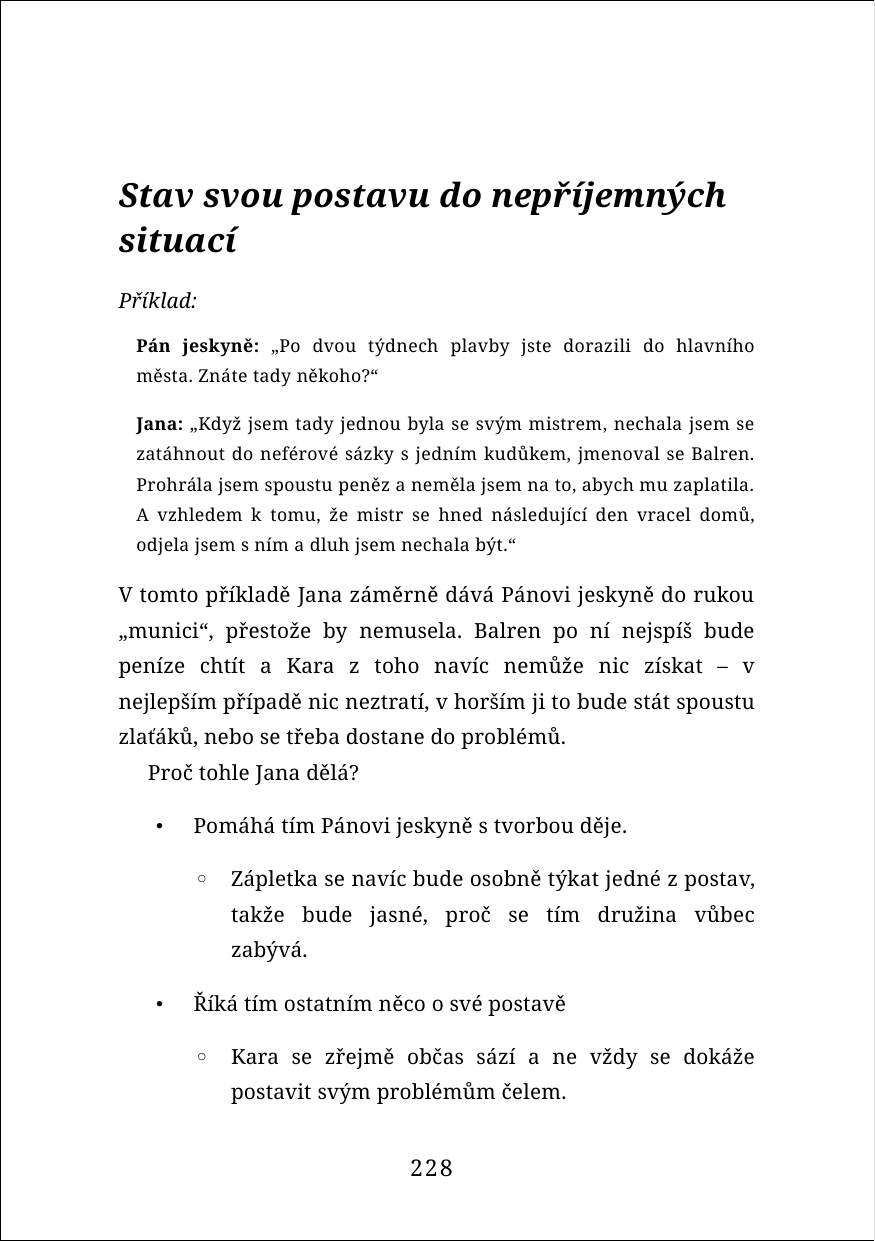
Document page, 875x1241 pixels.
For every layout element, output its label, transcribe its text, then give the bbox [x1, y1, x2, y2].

subtitle Stav svou postavu do nepříjemných situací [118, 172, 756, 263]
list Říká tím ostatním něco o své postavě [156, 989, 756, 1017]
list Pomáhá tím Pánovi jeskyně s tvorbou děje. [156, 811, 756, 840]
list Kara se zřejmě občas sází a ne vždy se dokáže postavit svým problémům čelem. [193, 1042, 756, 1106]
text Příklad: [118, 286, 756, 315]
text Pán jeskyně: „Po dvou týdnech plavby jste dorazili do hlavního města. Znáte tady někoho?“ [136, 333, 756, 388]
list Zápletka se navíc bude osobně týkat jedné z postav, takže bude jasné, proč se tím družina vůbec zabývá. [193, 864, 756, 964]
text V tomto příkladě Jana záměrně dává Pánovi jeskyně do rukou „munici“, přestože by nemusela. Balren po ní nejspíš bude peníze chtít a Kara z toho navíc nemůže nic získat – v nejlepším případě nic neztratí, v horším ji to bude stát spoustu zlaťáků, nebo se třeba dostane do problémů. Proč tohle Jana dělá? [118, 580, 756, 786]
text Jana: „Když jsem tady jednou byla se svým mistrem, nechala jsem se zatáhnout do neférové sázky s jedním kudůkem, jmenoval se Balren. Prohrála jsem spoustu peněz a neměla jsem na to, abych mu zaplatila. A vzhledem k tomu, že mistr se hned následující den vracel domů, odjela jsem s ním a dluh jsem nechala být.“ [136, 412, 756, 557]
